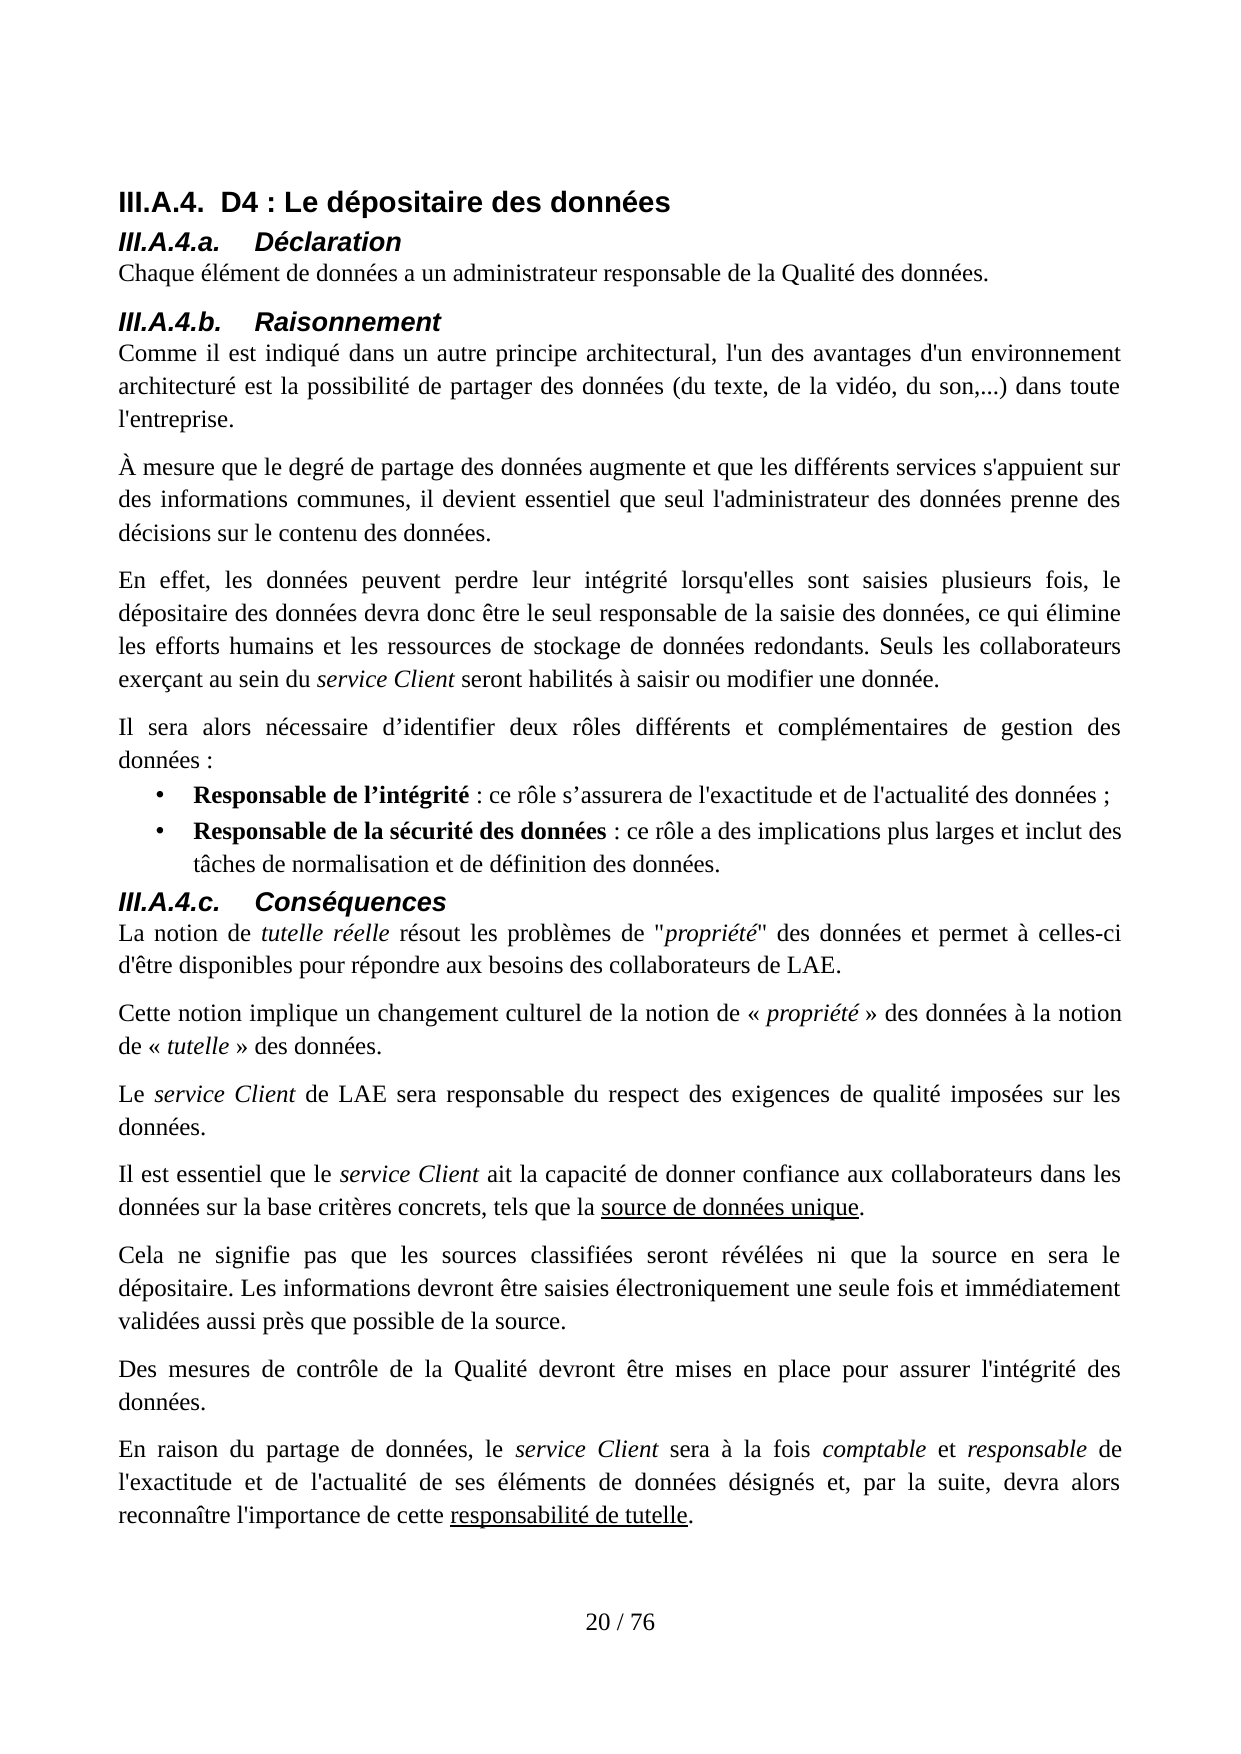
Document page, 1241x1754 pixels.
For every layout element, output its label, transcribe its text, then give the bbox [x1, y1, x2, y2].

subtitle Conséquences [118, 886, 1122, 917]
text Il est essentiel que le service Client ait la capacité de donner confiance aux collaborateurs dans les données sur la base critères concrets, tels que la source de données unique. [118, 1159, 1122, 1221]
text En raison du partage de données, le service Client sera à la fois comptable et responsable de l'exactitude et de l'actualité de ses éléments de données désignés et, par la suite, devra alors reconnaître l'importance de cette responsabilité de tutelle. [118, 1434, 1122, 1529]
text Cette notion implique un changement culturel de la notion de « propriété » des données à la notion de « tutelle » des données. [118, 998, 1122, 1060]
text Comme il est indiqué dans un autre principe architectural, l'un des avantages d'un environnement architecturé est la possibilité de partager des données (du texte, de la vidéo, du son,...) dans toute l'entreprise. [118, 338, 1122, 433]
text Cela ne signifie pas que les sources classifiées seront révélées ni que la source en sera le dépositaire. Les informations devront être saisies électroniquement une seule fois et immédiatement validées aussi près que possible de la source. [118, 1240, 1122, 1335]
subtitle Déclaration [118, 226, 1122, 257]
text À mesure que le degré de partage des données augmente et que les différents services s'appuient sur des informations communes, il devient essentiel que seul l'administrateur des données prenne des décisions sur le contenu des données. [118, 452, 1122, 546]
text Il sera alors nécessaire d’identifier deux rôles différents et complémentaires de gestion des données : [118, 712, 1122, 774]
subtitle D4 : Le dépositaire des données [118, 185, 1122, 219]
list Responsable de la sécurité des données : ce rôle a des implications plus larges et inclut des tâches de normalisation et de définition des données. [156, 816, 1122, 878]
subtitle Raisonnement [118, 306, 1122, 337]
text Le service Client de LAE sera responsable du respect des exigences de qualité imposées sur les données. [118, 1079, 1122, 1141]
text Des mesures de contrôle de la Qualité devront être mises en place pour assurer l'intégrité des données. [118, 1354, 1122, 1416]
text Chaque élément de données a un administrateur responsable de la Qualité des données. [118, 258, 1122, 287]
text La notion de tutelle réelle résout les problèmes de "propriété" des données et permet à celles-ci d'être disponibles pour répondre aux besoins des collaborateurs de LAE. [118, 918, 1122, 979]
list Responsable de l’intégrité : ce rôle s’assurera de l'exactitude et de l'actualité des données ; [156, 781, 1122, 809]
text En effet, les données peuvent perdre leur intégrité lorsqu'elles sont saisies plusieurs fois, le dépositaire des données devra donc être le seul responsable de la saisie des données, ce qui élimine les efforts humains et les ressources de stockage de données redondants. Seuls les collaborateurs exerçant au sein du service Client seront habilités à saisir ou modifier une donnée. [118, 565, 1122, 693]
